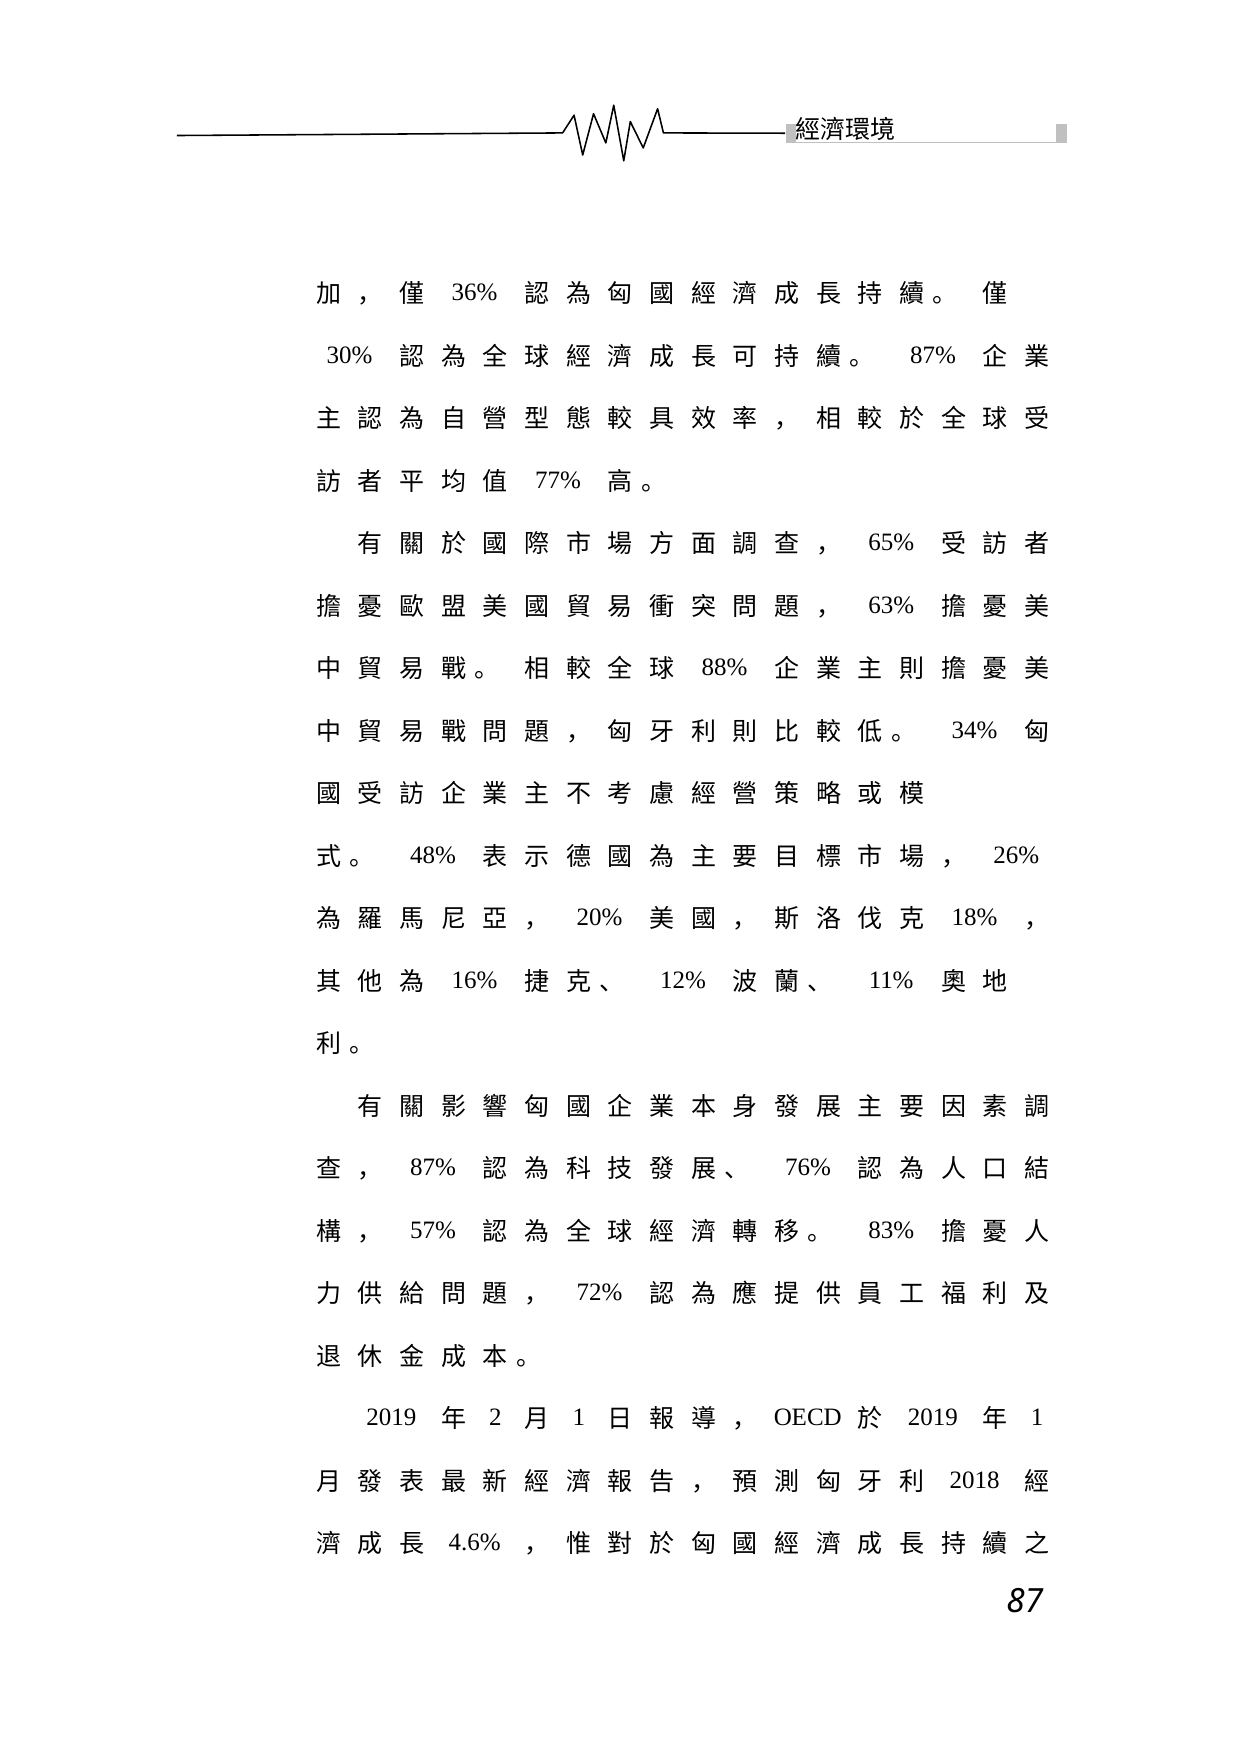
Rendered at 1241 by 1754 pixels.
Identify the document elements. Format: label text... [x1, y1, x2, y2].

text 加，僅36%認為匈國經濟成長持續。僅30%認為全球經濟成長可持續。87%企業主認為自營型態較具效率，相較於全球受訪者平均值77%高。 [281, 250, 1058, 500]
text 2019年2月1日報導，OECD於2019年1月發表最新經濟報告，預測匈牙利2018經濟成長4.6%，惟對於匈國經濟成長持續之 [281, 1375, 1058, 1563]
text 有關於國際市場方面調查，65%受訪者擔憂歐盟美國貿易衝突問題，63%擔憂美中貿易戰。相較全球88%企業主則擔憂美中貿易戰問題，匈牙利則比較低。34%匈國受訪企業主不考慮經營策略或模式。48%表示德國為主要目標市場，26%為羅馬尼亞，20%美國，斯洛伐克18%，其他為16%捷克、12%波蘭、11%奧地利。 [281, 500, 1058, 1063]
text 有關影響匈國企業本身發展主要因素調查，87%認為科技發展、76%認為人口結構，57%認為全球經濟轉移。83%擔憂人力供給問題，72%認為應提供員工福利及退休金成本。 [281, 1063, 1058, 1375]
